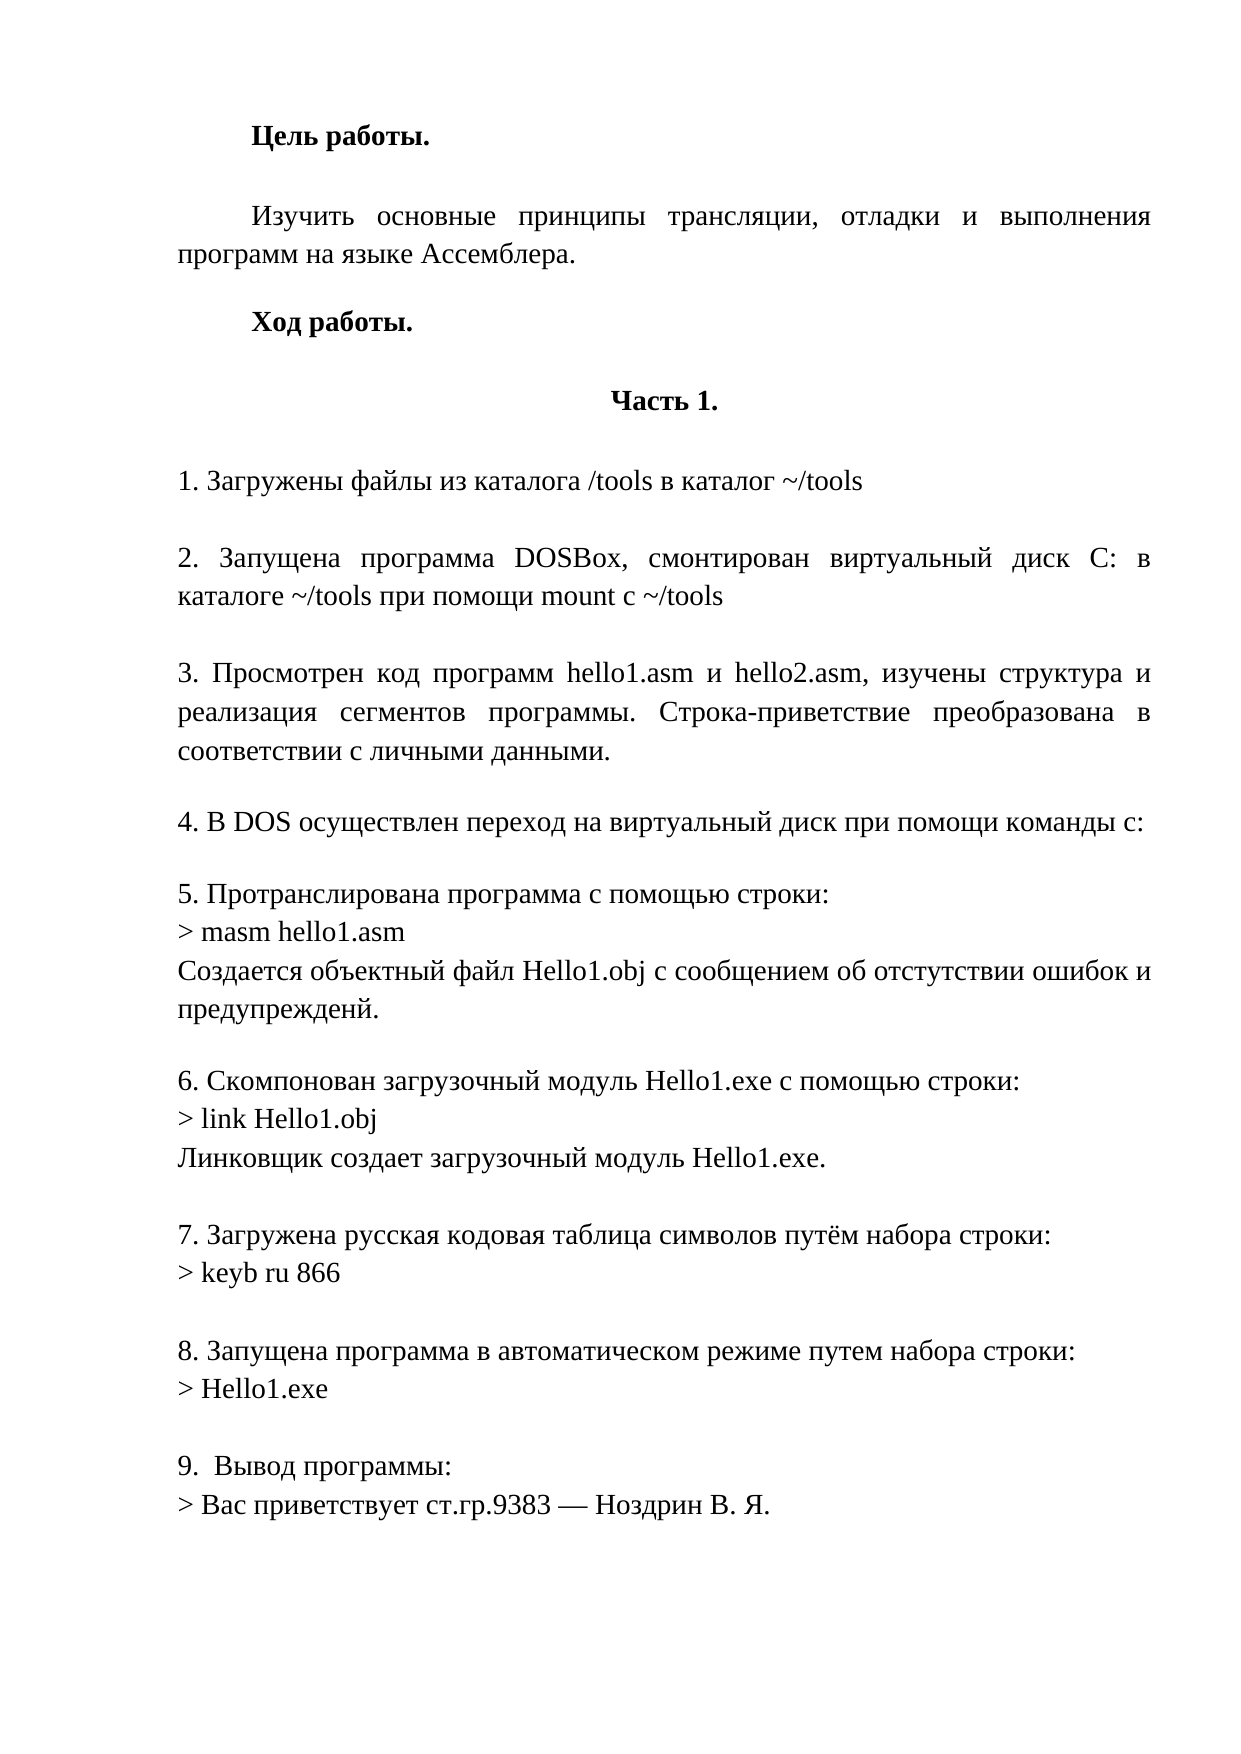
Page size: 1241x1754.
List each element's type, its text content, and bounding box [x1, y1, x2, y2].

text Ход работы. [177, 304, 1152, 337]
text 1. Загружены файлы из каталога /tools в каталог ~/tools [177, 463, 1152, 496]
text > Вас приветствует ст.гр.9383 — Ноздрин В. Я. [177, 1487, 1152, 1520]
text > keyb ru 866 [177, 1256, 1152, 1289]
text 2. Запущена программа DOSBox, смонтирован виртуальный диск С: в каталоге ~/tools при помощи mount c ~/tools [177, 540, 1152, 612]
text Часть 1. [177, 383, 1152, 417]
text 9. Вывод программы: [177, 1448, 1152, 1482]
text 4. В DOS осуществлен переход на виртуальный диск при помощи команды c: [177, 804, 1152, 838]
text 8. Запущена программа в автоматическом режиме путем набора строки: [177, 1333, 1152, 1366]
text > link Hello1.obj [177, 1101, 1152, 1135]
text 7. Загружена русская кодовая таблица символов путём набора строки: [177, 1217, 1152, 1251]
text 5. Протранслирована программа с помощью строки: [177, 876, 1152, 909]
text 3. Просмотрен код программ hello1.asm и hello2.asm, изучены структура и реализация сегментов программы. Строка-приветствие преобразована в соответствии с личными данными. [177, 656, 1152, 766]
text Линковщик создает загрузочный модуль Hello1.exe. [177, 1140, 1152, 1173]
text 6. Скомпонован загрузочный модуль Hello1.exe с помощью строки: [177, 1063, 1152, 1096]
text Изучить основные принципы трансляции, отладки и выполнения программ на языке Ассемблера. [177, 198, 1152, 270]
text > Hello1.exe [177, 1371, 1152, 1405]
text Создается объектный файл Hello1.obj с сообщением об отстутствии ошибок и предупрежденй. [177, 953, 1152, 1025]
text > masm hello1.asm [177, 914, 1152, 948]
text Цель работы. [177, 118, 1152, 152]
